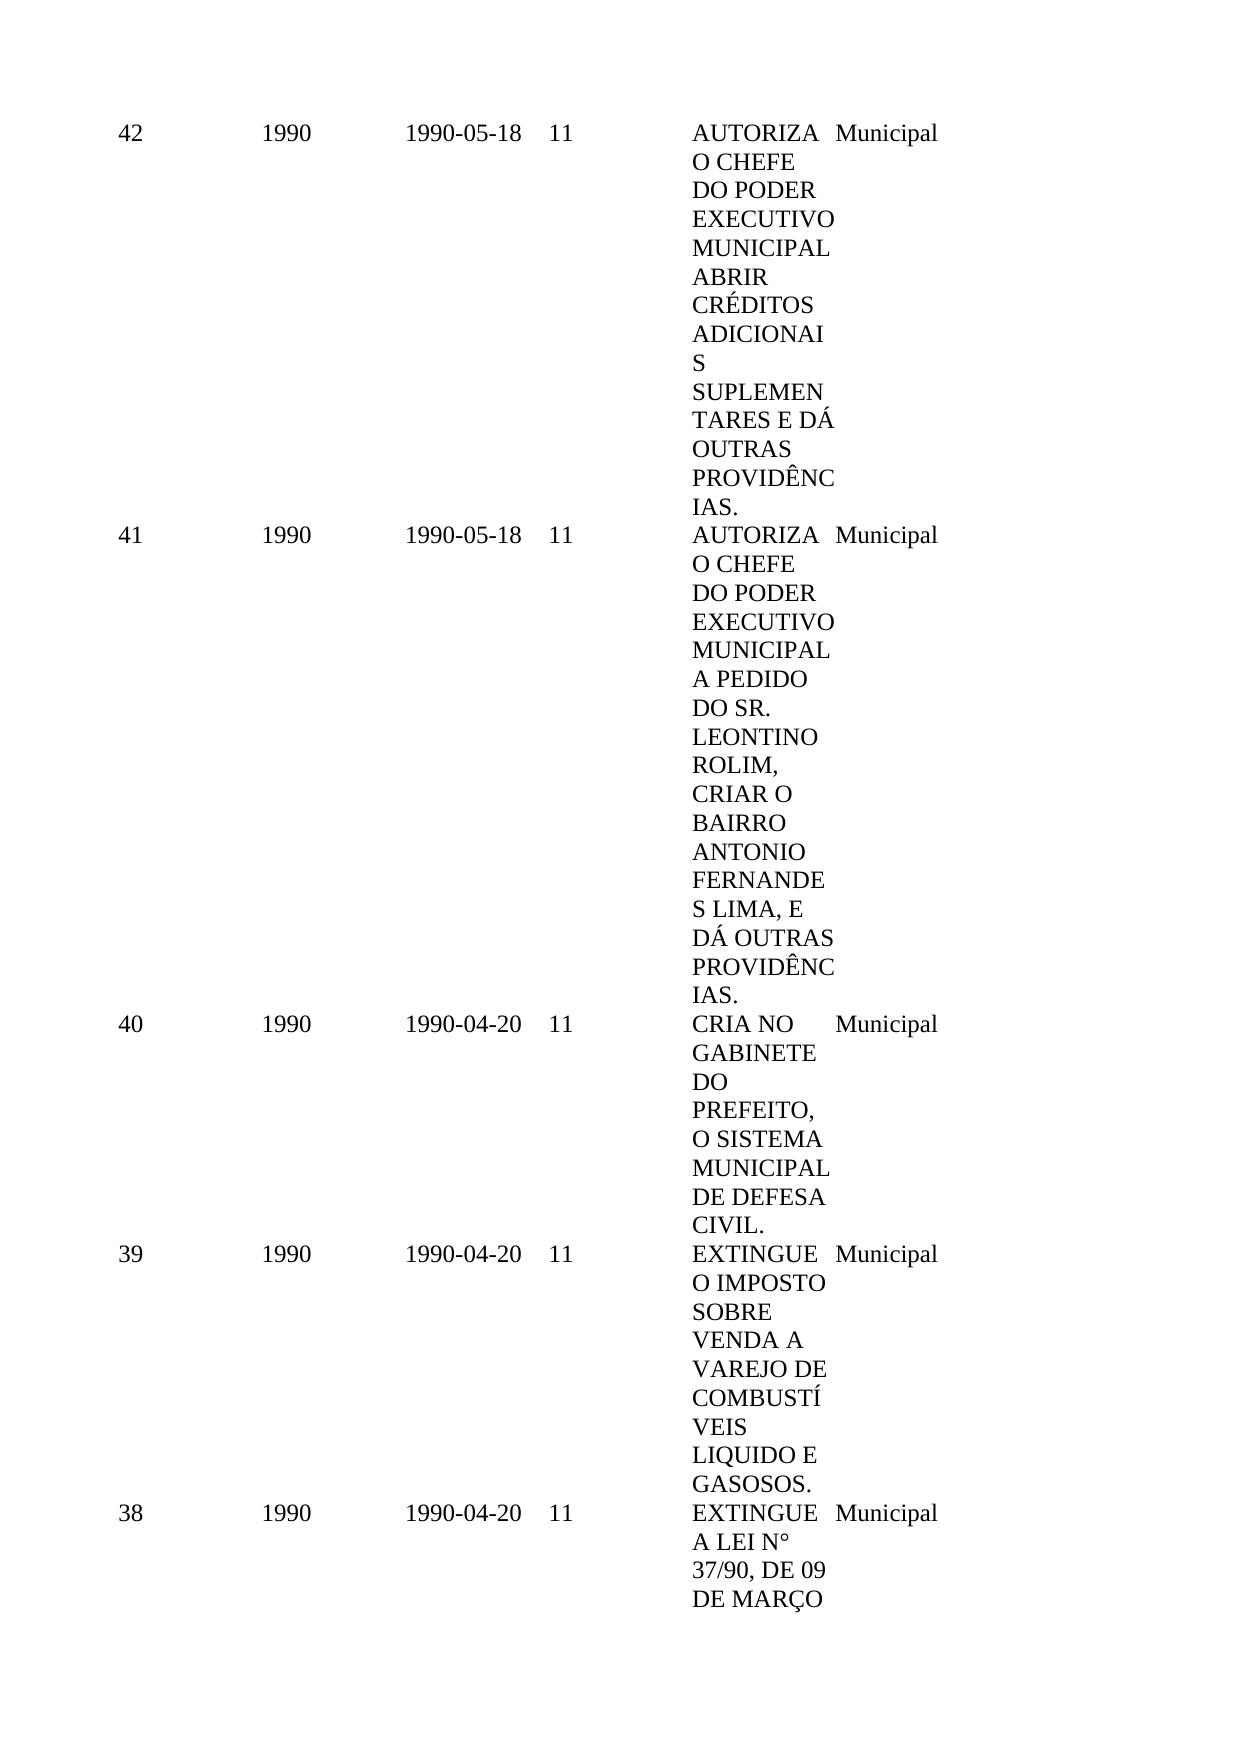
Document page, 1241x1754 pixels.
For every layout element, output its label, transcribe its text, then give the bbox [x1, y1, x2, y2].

table_cell Municipal [835, 1239, 979, 1498]
table_cell 38 [118, 1498, 261, 1613]
table_cell Municipal [835, 118, 979, 521]
table_cell 1990 [261, 1009, 405, 1239]
table_cell Municipal [835, 521, 979, 1009]
table_cell 11 [548, 1239, 692, 1498]
table_cell AUTORIZA O CHEFE DO PODER EXECUTIVO MUNICIPAL ABRIR CRÉDITOS ADICIONAIS SUPLEMENTARES E DÁ OUTRAS PROVIDÊNCIAS. [692, 118, 835, 521]
table_cell 1990-04-20 [405, 1239, 548, 1498]
table_cell 40 [118, 1009, 261, 1239]
table_cell [979, 1498, 1122, 1613]
table_cell 1990 [261, 1498, 405, 1613]
table_cell 11 [548, 118, 692, 521]
table_cell 1990-05-18 [405, 118, 548, 521]
table_cell [979, 1009, 1122, 1239]
table_cell 1990-05-18 [405, 521, 548, 1009]
table_cell EXTINGUE O IMPOSTO SOBRE VENDA A VAREJO DE COMBUSTÍVEIS LIQUIDO E GASOSOS. [692, 1239, 835, 1498]
table_cell Municipal [835, 1498, 979, 1613]
table_cell 11 [548, 1009, 692, 1239]
table_cell 1990 [261, 521, 405, 1009]
table_cell EXTINGUE A LEI N° 37/90, DE 09 DE MARÇO [692, 1498, 835, 1613]
table_cell [979, 1239, 1122, 1498]
table_cell 42 [118, 118, 261, 521]
table_cell 11 [548, 1498, 692, 1613]
table_cell 1990-04-20 [405, 1009, 548, 1239]
table_cell 1990-04-20 [405, 1498, 548, 1613]
table_cell 1990 [261, 1239, 405, 1498]
table_cell 39 [118, 1239, 261, 1498]
table_cell [979, 118, 1122, 521]
table_cell [979, 521, 1122, 1009]
table_cell AUTORIZA O CHEFE DO PODER EXECUTIVO MUNICIPAL A PEDIDO DO SR. LEONTINO ROLIM, CRIAR O BAIRRO ANTONIO FERNANDES LIMA, E DÁ OUTRAS PROVIDÊNCIAS. [692, 521, 835, 1009]
table_cell 41 [118, 521, 261, 1009]
table_cell CRIA NO GABINETE DO PREFEITO, O SISTEMA MUNICIPAL DE DEFESA CIVIL. [692, 1009, 835, 1239]
table_cell Municipal [835, 1009, 979, 1239]
table_cell 11 [548, 521, 692, 1009]
table_cell 1990 [261, 118, 405, 521]
